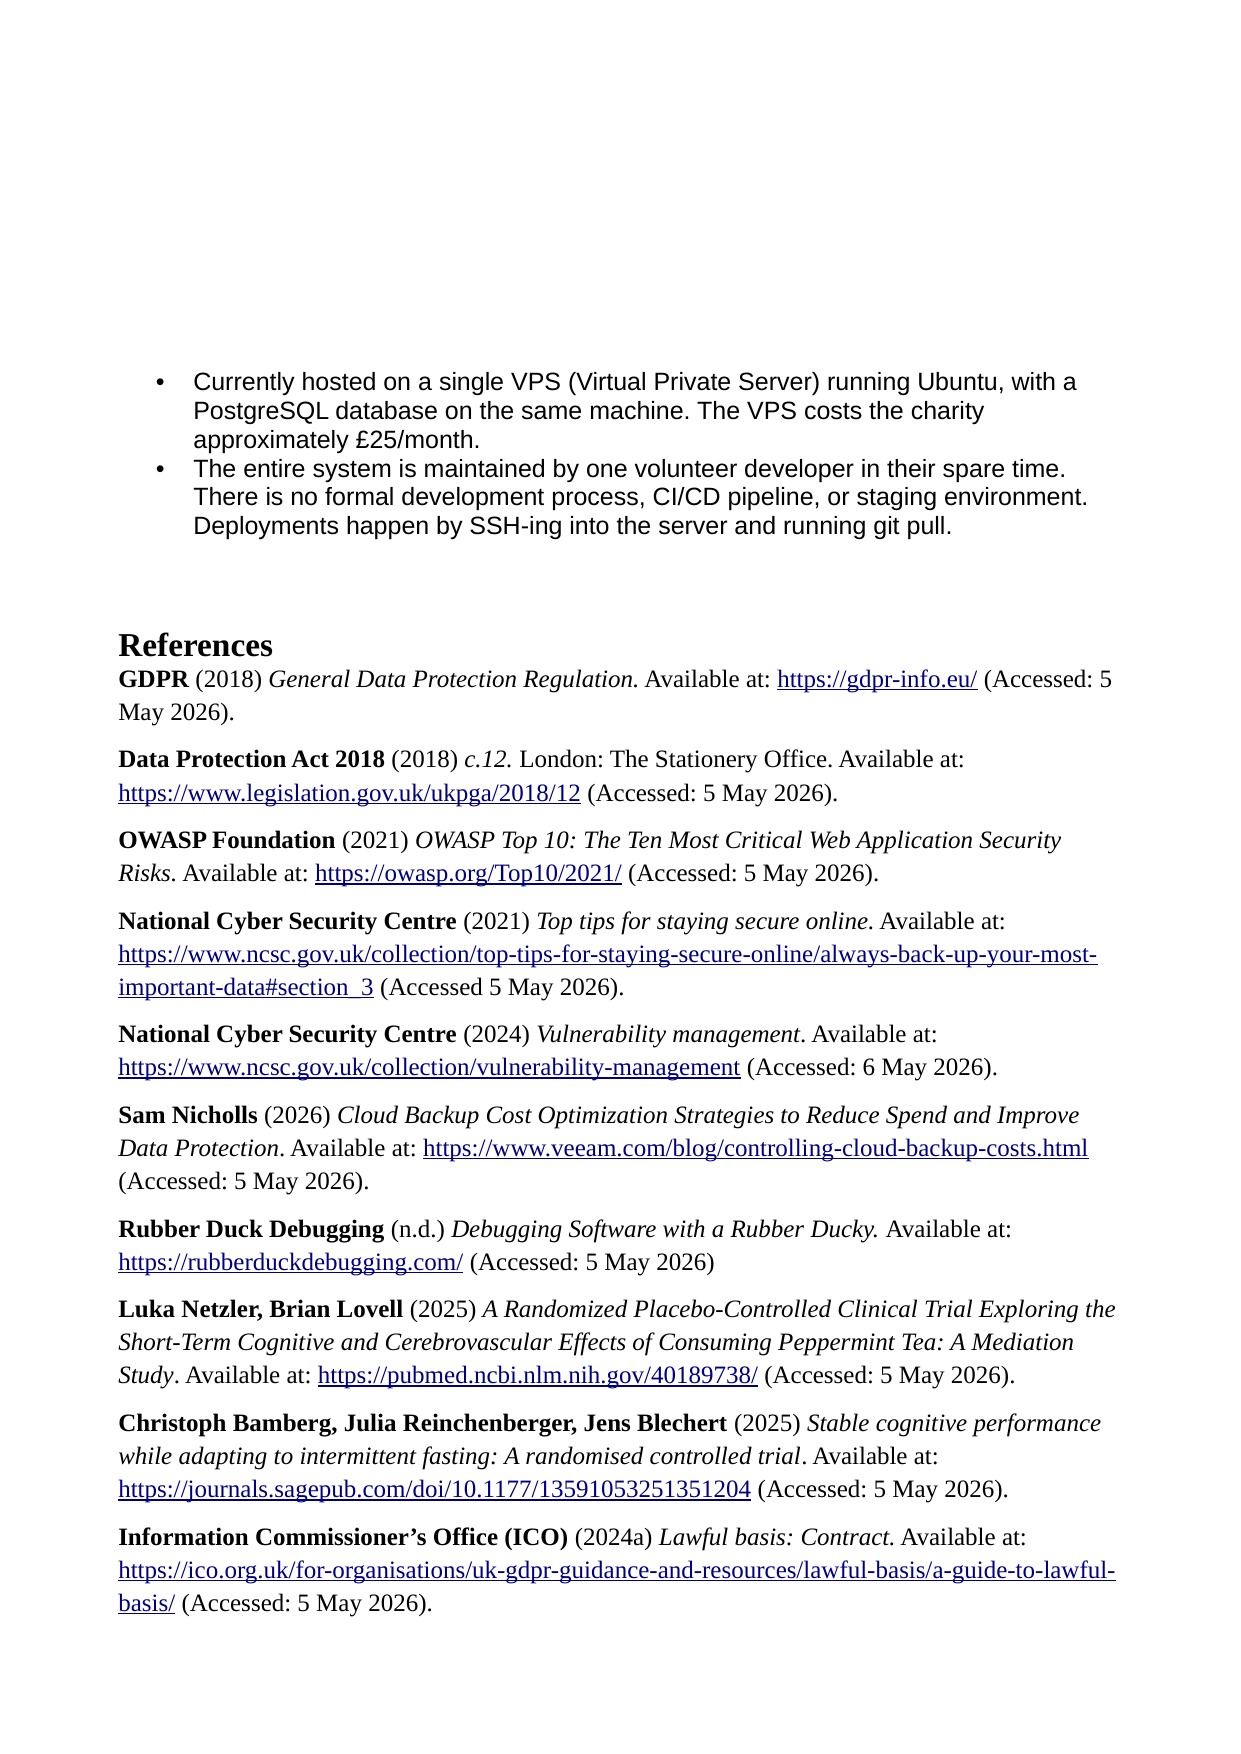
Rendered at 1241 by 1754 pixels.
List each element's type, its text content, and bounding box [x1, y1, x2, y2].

list Currently hosted on a single VPS (Virtual Private Server) running Ubuntu, with a PostgreSQL database on the same machine. The VPS costs the charity approximately £25/month. [156, 367, 1122, 453]
text National Cyber Security Centre (2021) Top tips for staying secure online. Available at: https://www.ncsc.gov.uk/collection/top-tips-for-staying-secure-online/always-back-up-your-most-important-data#section_3 (Accessed 5 May 2026). [118, 906, 1122, 1001]
text Rubber Duck Debugging (n.d.) Debugging Software with a Rubber Ducky. Available at: https://rubberduckdebugging.com/ (Accessed: 5 May 2026) [118, 1214, 1122, 1276]
text Sam Nicholls (2026) Cloud Backup Cost Optimization Strategies to Reduce Spend and Improve Data Protection. Available at: https://www.veeam.com/blog/controlling-cloud-backup-costs.html (Accessed: 5 May 2026). [118, 1100, 1122, 1195]
text Information Commissioner’s Office (ICO) (2024a) Lawful basis: Contract. Available at: https://ico.org.uk/for-organisations/uk-gdpr-guidance-and-resources/lawful-basis/a-guide-to-lawful-basis/ (Accessed: 5 May 2026). [118, 1522, 1122, 1616]
text National Cyber Security Centre (2024) Vulnerability management. Available at: https://www.ncsc.gov.uk/collection/vulnerability-management (Accessed: 6 May 2026). [118, 1019, 1122, 1081]
text OWASP Foundation (2021) OWASP Top 10: The Ten Most Critical Web Application Security Risks. Available at: https://owasp.org/Top10/2021/ (Accessed: 5 May 2026). [118, 825, 1122, 887]
text Luka Netzler, Brian Lovell (2025) A Randomized Placebo-Controlled Clinical Trial Exploring the Short-Term Cognitive and Cerebrovascular Effects of Consuming Peppermint Tea: A Mediation Study. Available at: https://pubmed.ncbi.nlm.nih.gov/40189738/ (Accessed: 5 May 2026). [118, 1294, 1122, 1389]
list The entire system is maintained by one volunteer developer in their spare time. There is no formal development process, CI/CD pipeline, or staging environment. Deployments happen by SSH-ing into the server and running git pull. [156, 453, 1122, 540]
text Data Protection Act 2018 (2018) c.12. London: The Stationery Office. Available at: https://www.legislation.gov.uk/ukpga/2018/12 (Accessed: 5 May 2026). [118, 744, 1122, 806]
text GDPR (2018) General Data Protection Regulation. Available at: https://gdpr-info.eu/ (Accessed: 5 May 2026). [118, 664, 1122, 726]
text References [118, 626, 1122, 664]
text Christoph Bamberg, Julia Reinchenberger, Jens Blechert (2025) Stable cognitive performance while adapting to intermittent fasting: A randomised controlled trial. Available at: https://journals.sagepub.com/doi/10.1177/13591053251351204 (Accessed: 5 May 2026). [118, 1408, 1122, 1503]
